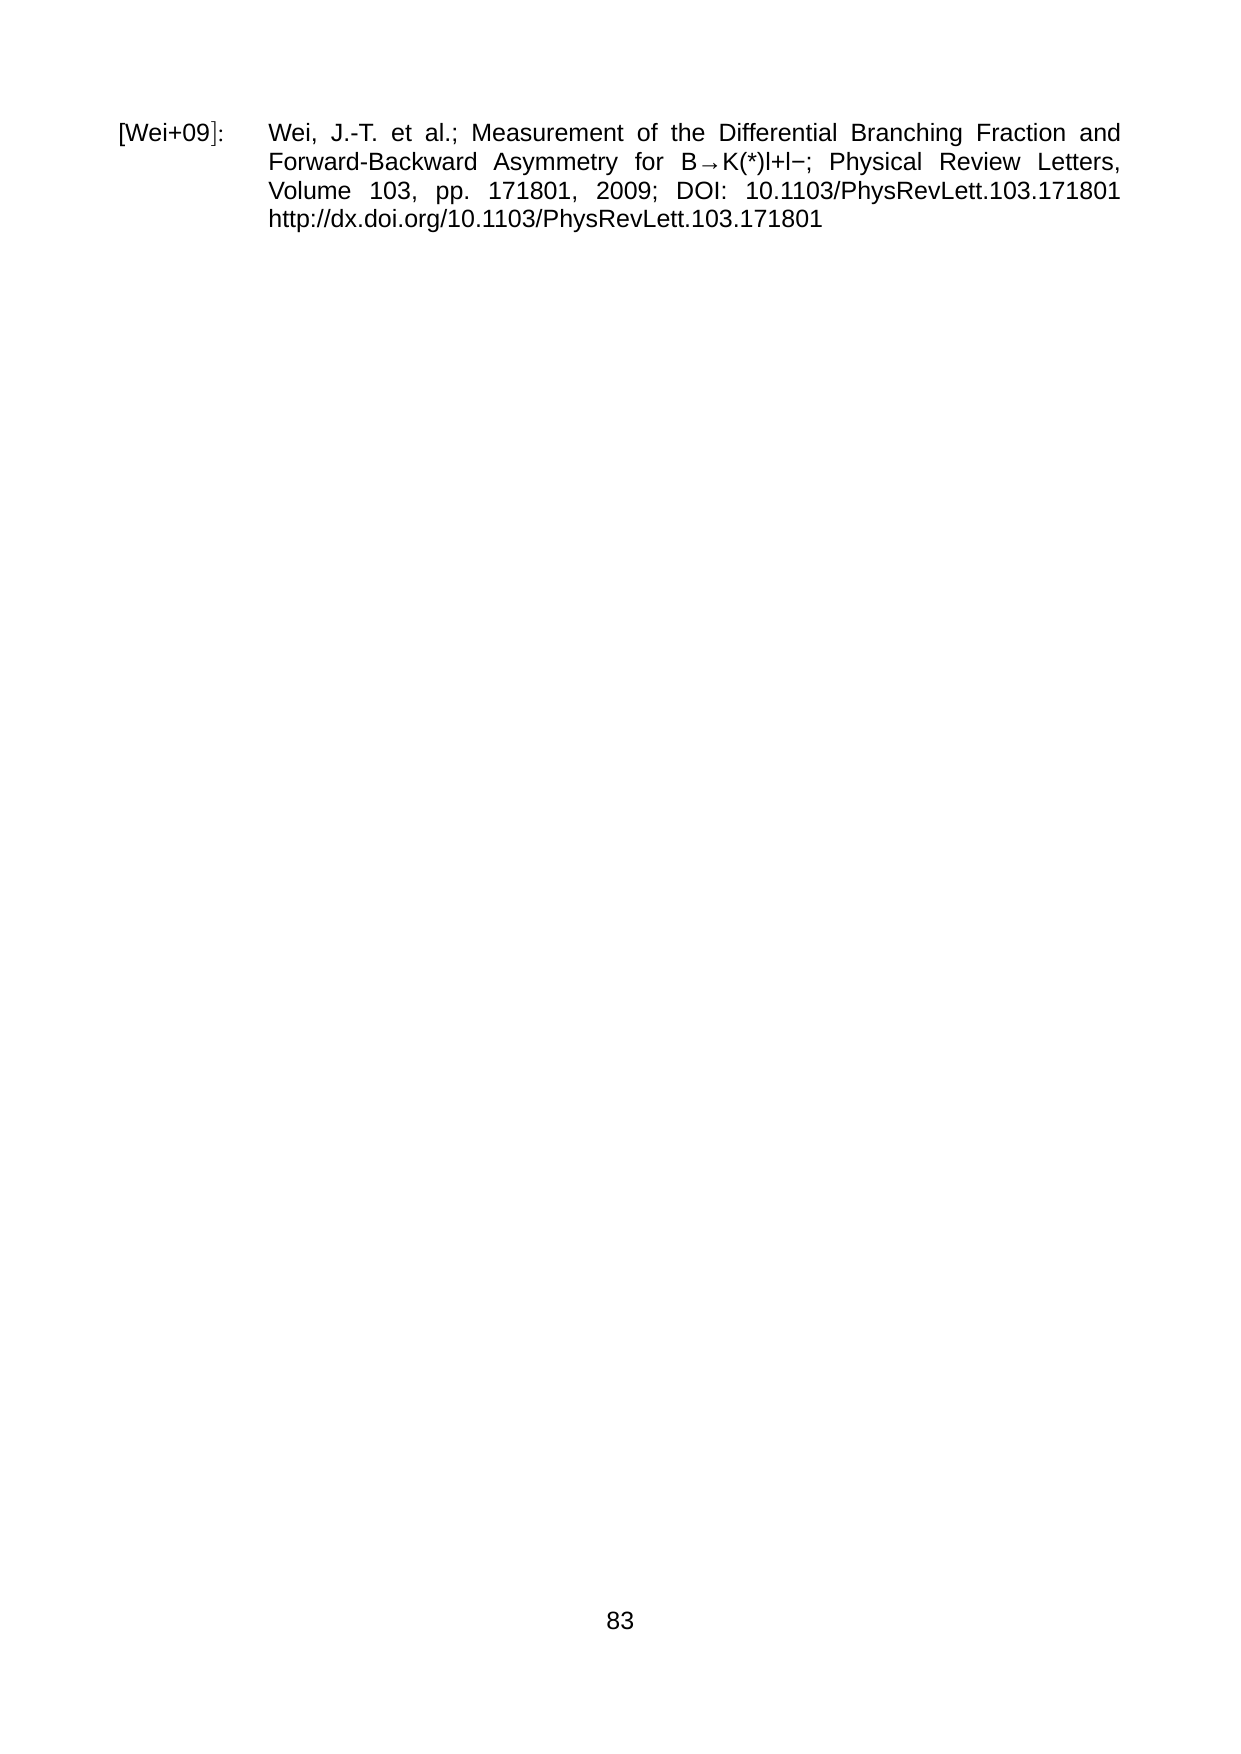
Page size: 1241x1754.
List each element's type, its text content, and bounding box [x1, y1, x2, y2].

text [Wei+09]: Wei, J.-T. et al.; Measurement of the Differential Branching Fraction and Forward-Backward Asymmetry for B→K(*)l+l−; Physical Review Letters, Volume 103, pp. 171801, 2009; DOI: 10.1103/PhysRevLett.103.171801 http://dx.doi.org/10.1103/PhysRevLett.103.171801 [118, 118, 1122, 233]
